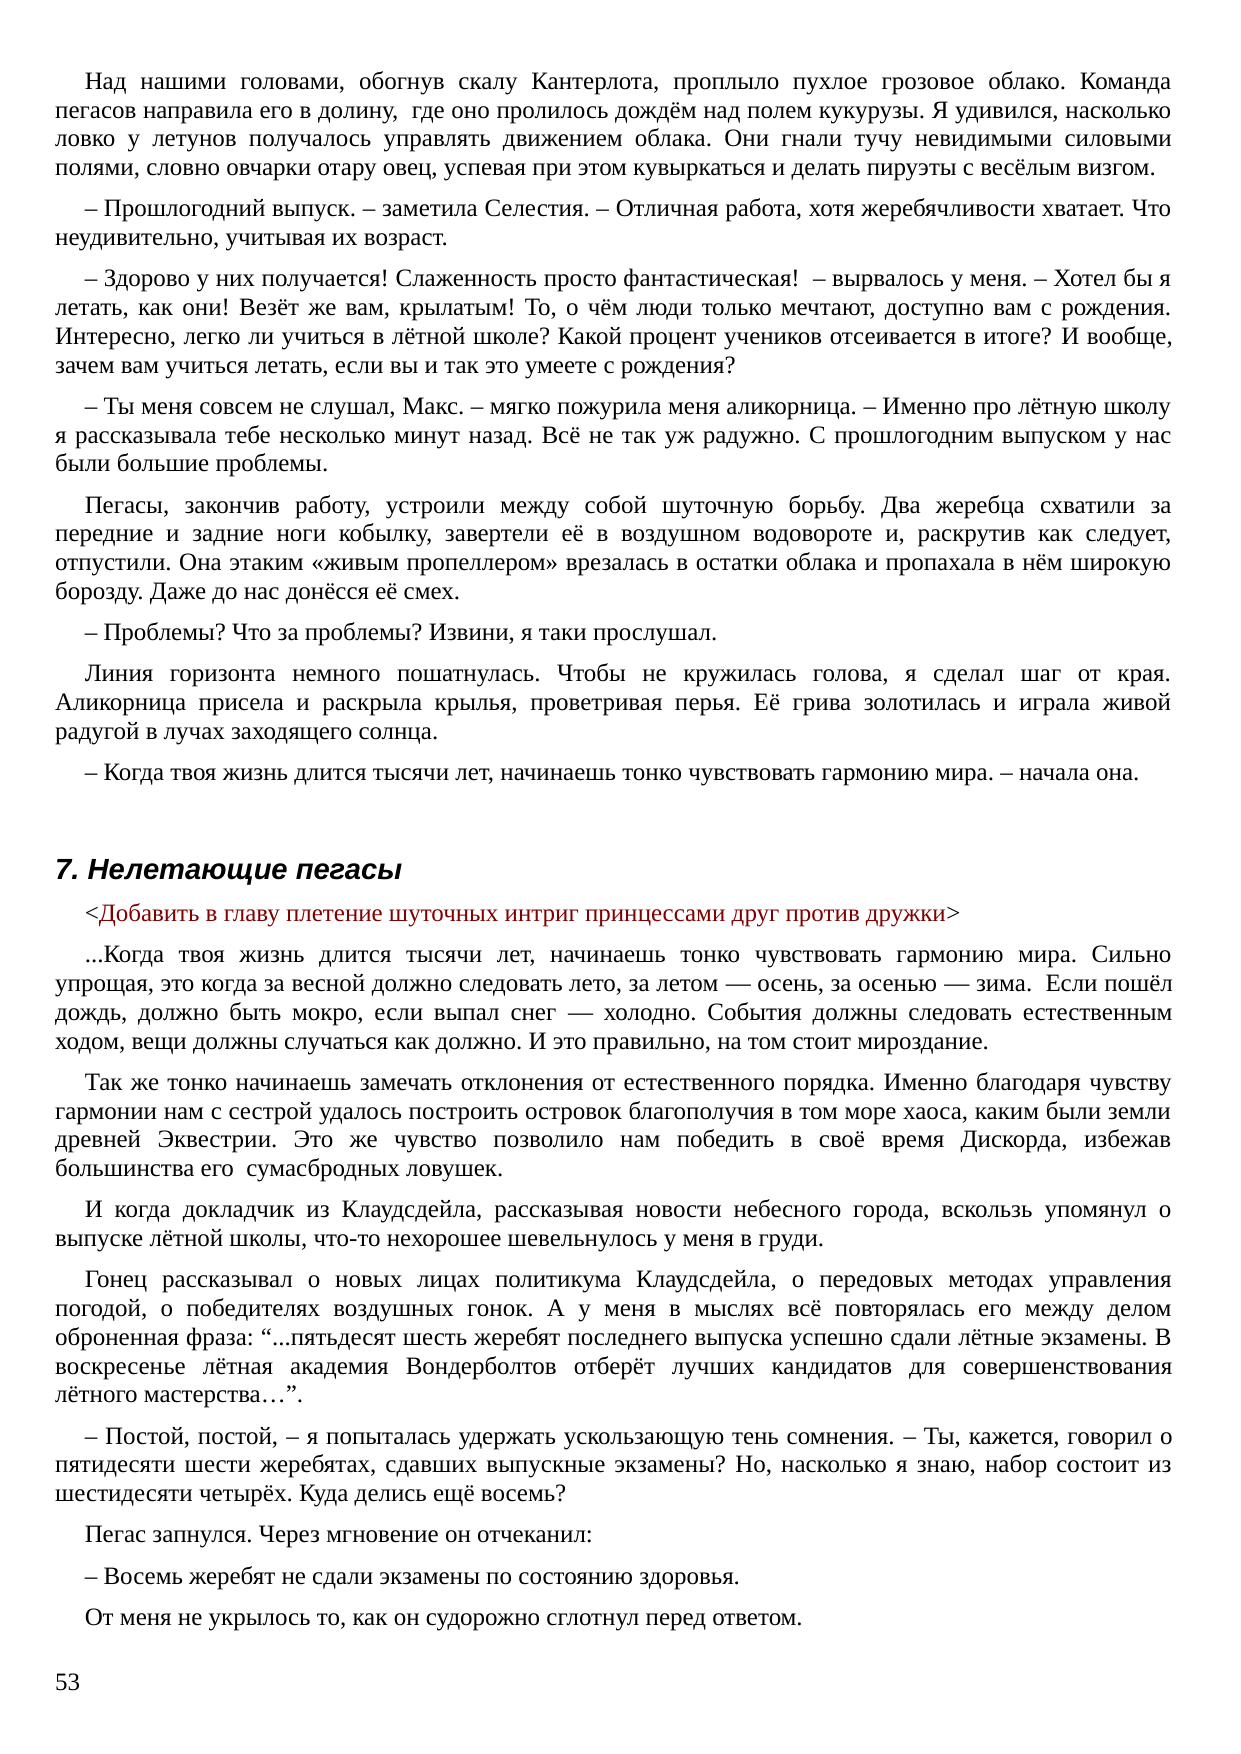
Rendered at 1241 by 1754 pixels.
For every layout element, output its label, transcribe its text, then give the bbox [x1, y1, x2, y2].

text Линия горизонта немного пошатнулась. Чтобы не кружилась голова, я сделал шаг от края. Аликорница присела и раскрыла крылья, проветривая перья. Её грива золотилась и играла живой радугой в лучах заходящего солнца. [55, 658, 1173, 745]
subtitle 7. Нелетающие пегасы [55, 852, 1173, 886]
text Так же тонко начинаешь замечать отклонения от естественного порядка. Именно благодаря чувству гармонии нам с сестрой удалось построить островок благополучия в том море хаоса, каким были земли древней Эквестрии. Это же чувство позволило нам победить в своё время Дискорда, избежав большинства его сумасбродных ловушек. [55, 1067, 1173, 1182]
text ...Когда твоя жизнь длится тысячи лет, начинаешь тонко чувствовать гармонию мира. Сильно упрощая, это когда за весной должно следовать лето, за летом — осень, за осенью — зима. Если пошёл дождь, должно быть мокро, если выпал снег — холодно. События должны следовать естественным ходом, вещи должны случаться как должно. И это правильно, на том стоит мироздание. [55, 939, 1173, 1054]
text И когда докладчик из Клаудсдейла, рассказывая новости небесного города, вскользь упомянул о выпуске лётной школы, что-то нехорошее шевельнулось у меня в груди. [55, 1194, 1173, 1252]
text – Ты меня совсем не слушал, Макс. – мягко пожурила меня аликорница. – Именно про лётную школу я рассказывала тебе несколько минут назад. Всё не так уж радужно. С прошлогодним выпуском у нас были большие проблемы. [55, 391, 1173, 477]
text – Когда твоя жизнь длится тысячи лет, начинаешь тонко чувствовать гармонию мира. – начала она. [55, 757, 1173, 786]
text От меня не укрылось то, как он судорожно сглотнул перед ответом. [55, 1602, 1173, 1631]
text – Постой, постой, – я попыталась удержать ускользающую тень сомнения. – Ты, кажется, говорил о пятидесяти шести жеребятах, сдавших выпускные экзамены? Но, насколько я знаю, набор состоит из шестидесяти четырёх. Куда делись ещё восемь? [55, 1421, 1173, 1507]
text – Прошлогодний выпуск. – заметила Селестия. – Отличная работа, хотя жеребячливости хватает. Что неудивительно, учитывая их возраст. [55, 193, 1173, 251]
text Над нашими головами, обогнув скалу Кантерлота, проплыло пухлое грозовое облако. Команда пегасов направила его в долину, где оно пролилось дождём над полем кукурузы. Я удивился, насколько ловко у летунов получалось управлять движением облака. Они гнали тучу невидимыми силовыми полями, словно овчарки отару овец, успевая при этом кувыркаться и делать пируэты с весёлым визгом. [55, 66, 1173, 181]
text Пегас запнулся. Через мгновение он отчеканил: [55, 1519, 1173, 1548]
text – Восемь жеребят не сдали экзамены по состоянию здоровья. [55, 1561, 1173, 1589]
text Пегасы, закончив работу, устроили между собой шуточную борьбу. Два жеребца схватили за передние и задние ноги кобылку, завертели её в воздушном водовороте и, раскрутив как следует, отпустили. Она этаким «живым пропеллером» врезалась в остатки облака и пропахала в нём широкую борозду. Даже до нас донёсся её смех. [55, 490, 1173, 605]
text – Проблемы? Что за проблемы? Извини, я таки прослушал. [55, 617, 1173, 646]
text – Здорово у них получается! Слаженность просто фантастическая! – вырвалось у меня. – Хотел бы я летать, как они! Везёт же вам, крылатым! То, о чём люди только мечтают, доступно вам с рождения. Интересно, легко ли учиться в лётной школе? Какой процент учеников отсеивается в итоге? И вообще, зачем вам учиться летать, если вы и так это умеете с рождения? [55, 263, 1173, 378]
text Гонец рассказывал о новых лицах политикума Клаудсдейла, о передовых методах управления погодой, о победителях воздушных гонок. А у меня в мыслях всё повторялась его между делом оброненная фраза: “...пятьдесят шесть жеребят последнего выпуска успешно сдали лётные экзамены. В воскресенье лётная академия Вондерболтов отберёт лучших кандидатов для совершенствования лётного мастерства…”. [55, 1264, 1173, 1408]
text <Добавить в главу плетение шуточных интриг принцессами друг против дружки> [55, 898, 1173, 927]
